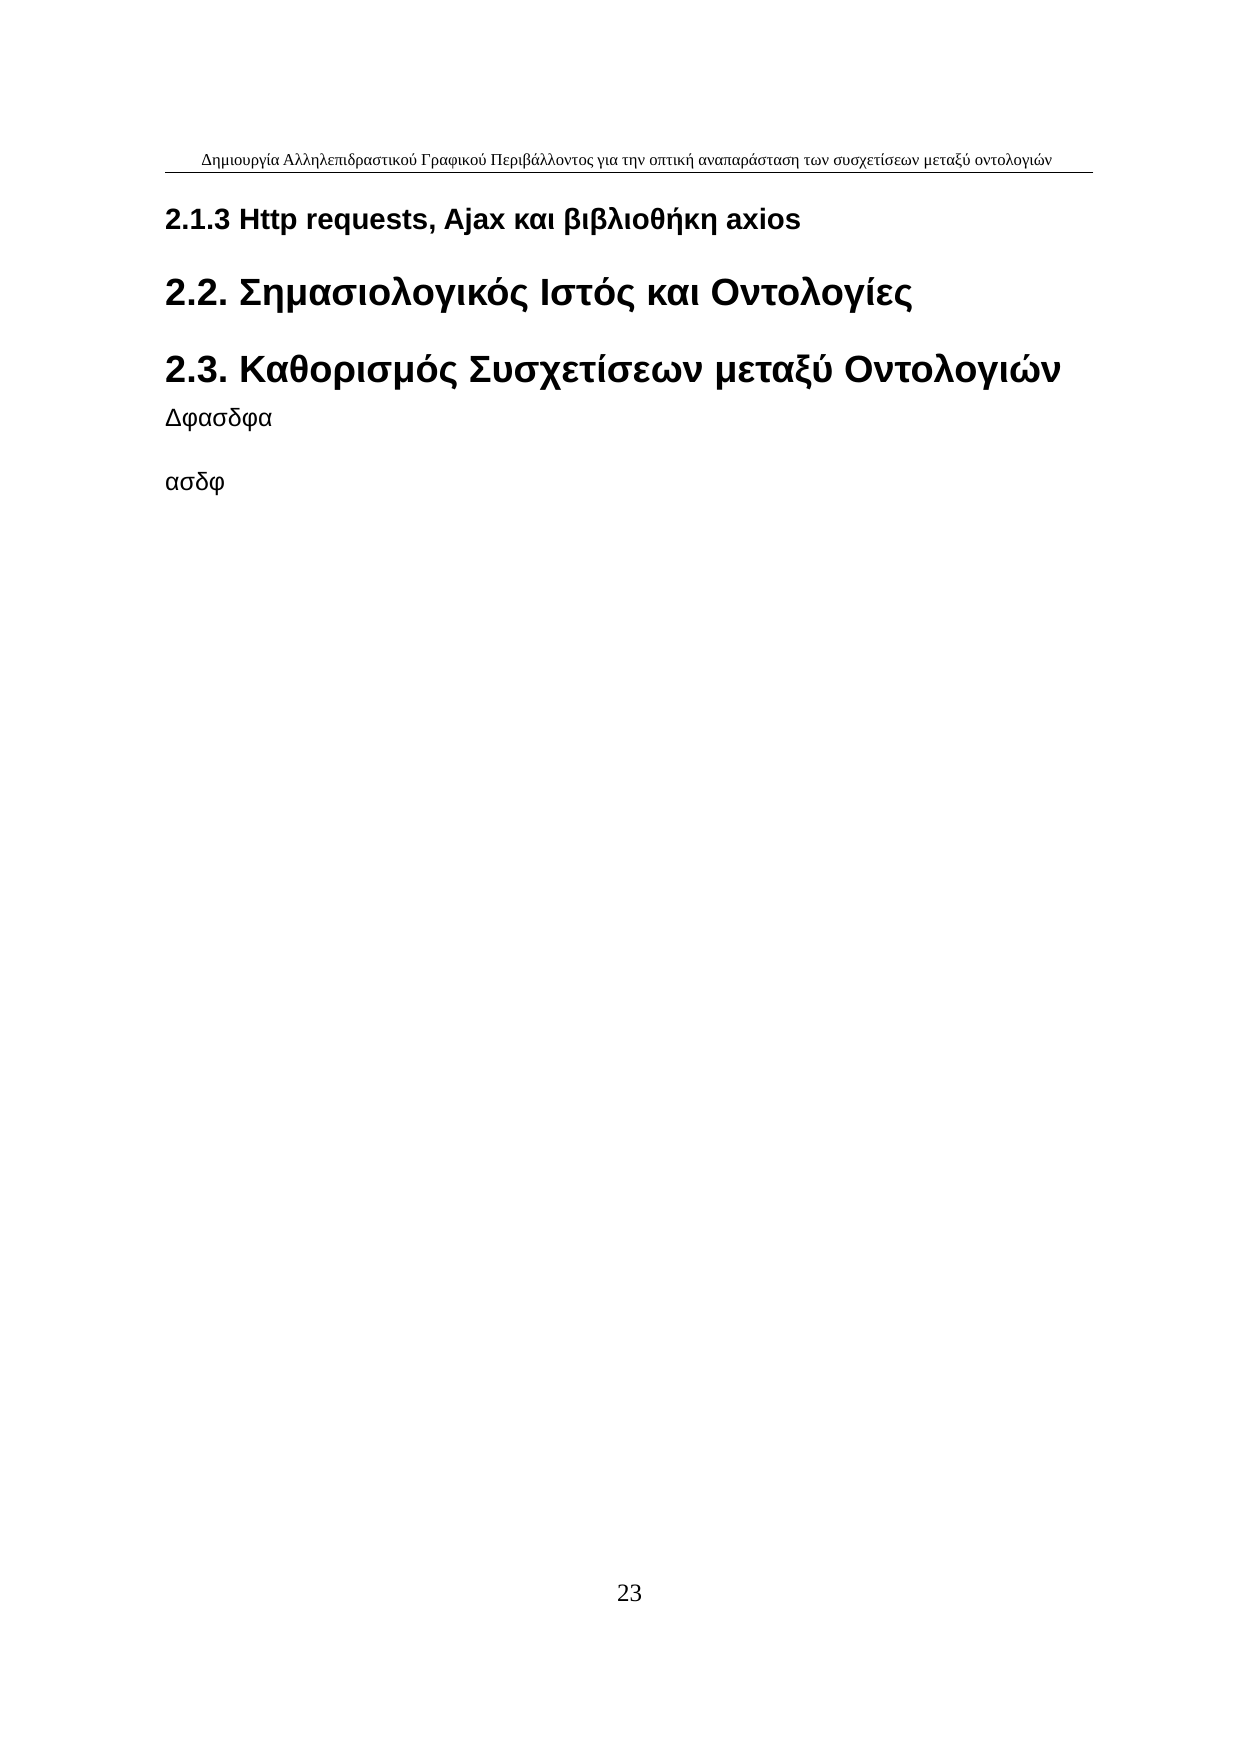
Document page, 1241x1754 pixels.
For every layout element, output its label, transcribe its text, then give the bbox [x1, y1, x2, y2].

subtitle Καθορισμός Συσχετίσεων μεταξύ Οντολογιών [165, 346, 1093, 390]
text Δφασδφα [165, 402, 1093, 431]
subtitle Σημασιολογικός Ιστός και Οντολογίες [165, 269, 1093, 313]
subtitle Http requests, Ajax και βιβλιοθήκη axios [165, 202, 1093, 236]
text ασδφ [165, 467, 1093, 496]
